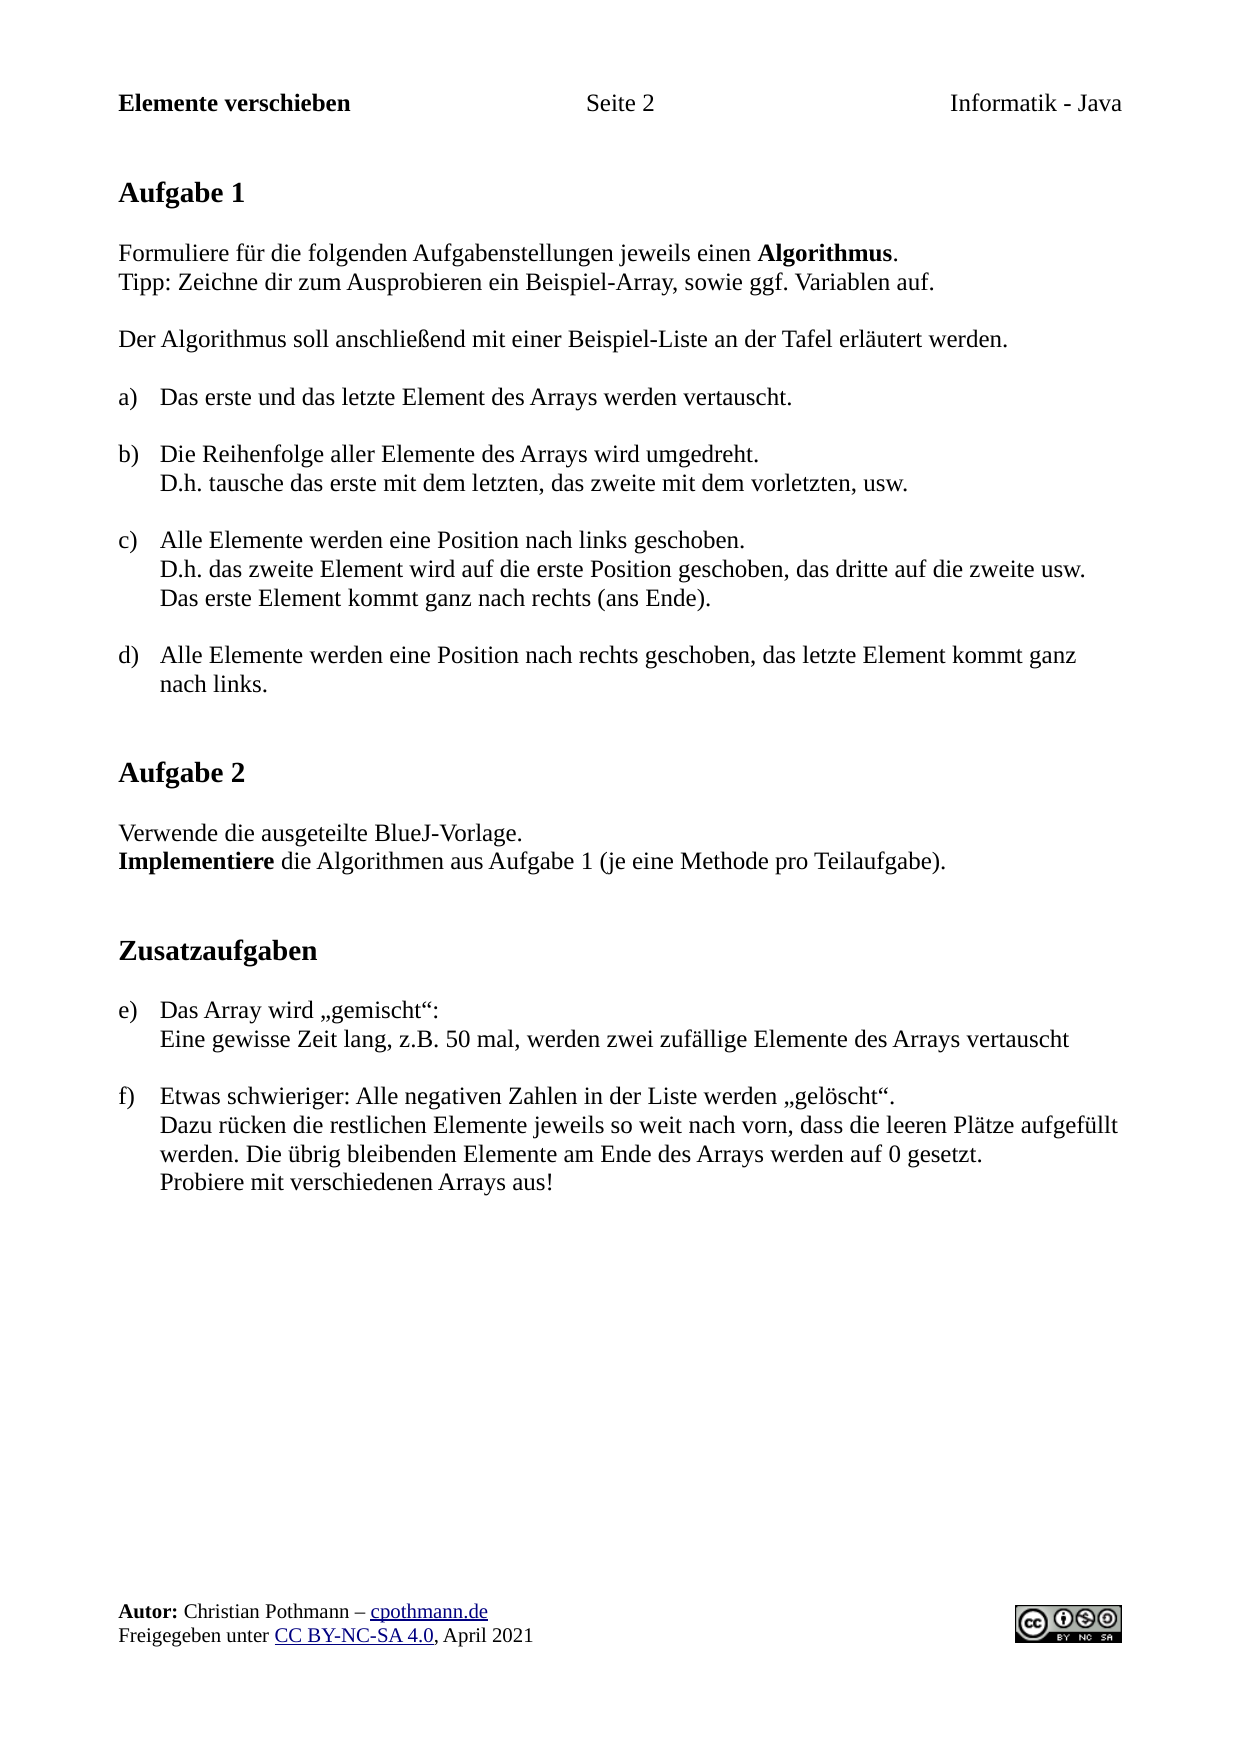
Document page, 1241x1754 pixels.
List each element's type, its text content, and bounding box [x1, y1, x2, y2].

text Freigegeben unter CC BY-NC-SA 4.0, April 2021 [118, 1623, 1122, 1647]
list Alle Elemente werden eine Position nach links geschoben. D.h. das zweite Element wird auf die erste Position geschoben, das dritte auf die zweite usw. Das erste Element kommt ganz nach rechts (ans Ende). [118, 525, 1122, 612]
list Die Reihenfolge aller Elemente des Arrays wird umgedreht. D.h. tausche das erste mit dem letzten, das zweite mit dem vorletzten, usw. [118, 439, 1122, 497]
text Zusatzaufgaben [118, 933, 1122, 966]
picture [1015, 1605, 1122, 1643]
text Tipp: Zeichne dir zum Ausprobieren ein Beispiel-Array, sowie ggf. Variablen auf. [118, 267, 1122, 295]
list Etwas schwieriger: Alle negativen Zahlen in der Liste werden „gelöscht“. Dazu rücken die restlichen Elemente jeweils so weit nach vorn, dass die leeren Plätze aufgefüllt werden. Die übrig bleibenden Elemente am Ende des Arrays werden auf 0 gesetzt. Probiere mit verschiedenen Arrays aus! [118, 1081, 1122, 1196]
text Autor: Christian Pothmann – cpothmann.de [118, 1599, 1122, 1623]
text Aufgabe 1 [118, 176, 1122, 209]
text Aufgabe 2 [118, 755, 1122, 789]
list Alle Elemente werden eine Position nach rechts geschoben, das letzte Element kommt ganz nach links. [118, 640, 1122, 698]
list Das erste und das letzte Element des Arrays werden vertauscht. [118, 382, 1122, 410]
list Das Array wird „gemischt“: Eine gewisse Zeit lang, z.B. 50 mal, werden zwei zufällige Elemente des Arrays vertauscht [118, 995, 1122, 1052]
text Implementiere die Algorithmen aus Aufgabe 1 (je eine Methode pro Teilaufgabe). [118, 846, 1122, 875]
text Verwende die ausgeteilte BlueJ-Vorlage. [118, 818, 1122, 846]
text Der Algorithmus soll anschließend mit einer Beispiel-Liste an der Tafel erläutert werden. [118, 324, 1122, 353]
text Formuliere für die folgenden Aufgabenstellungen jeweils einen Algorithmus. [118, 238, 1122, 267]
